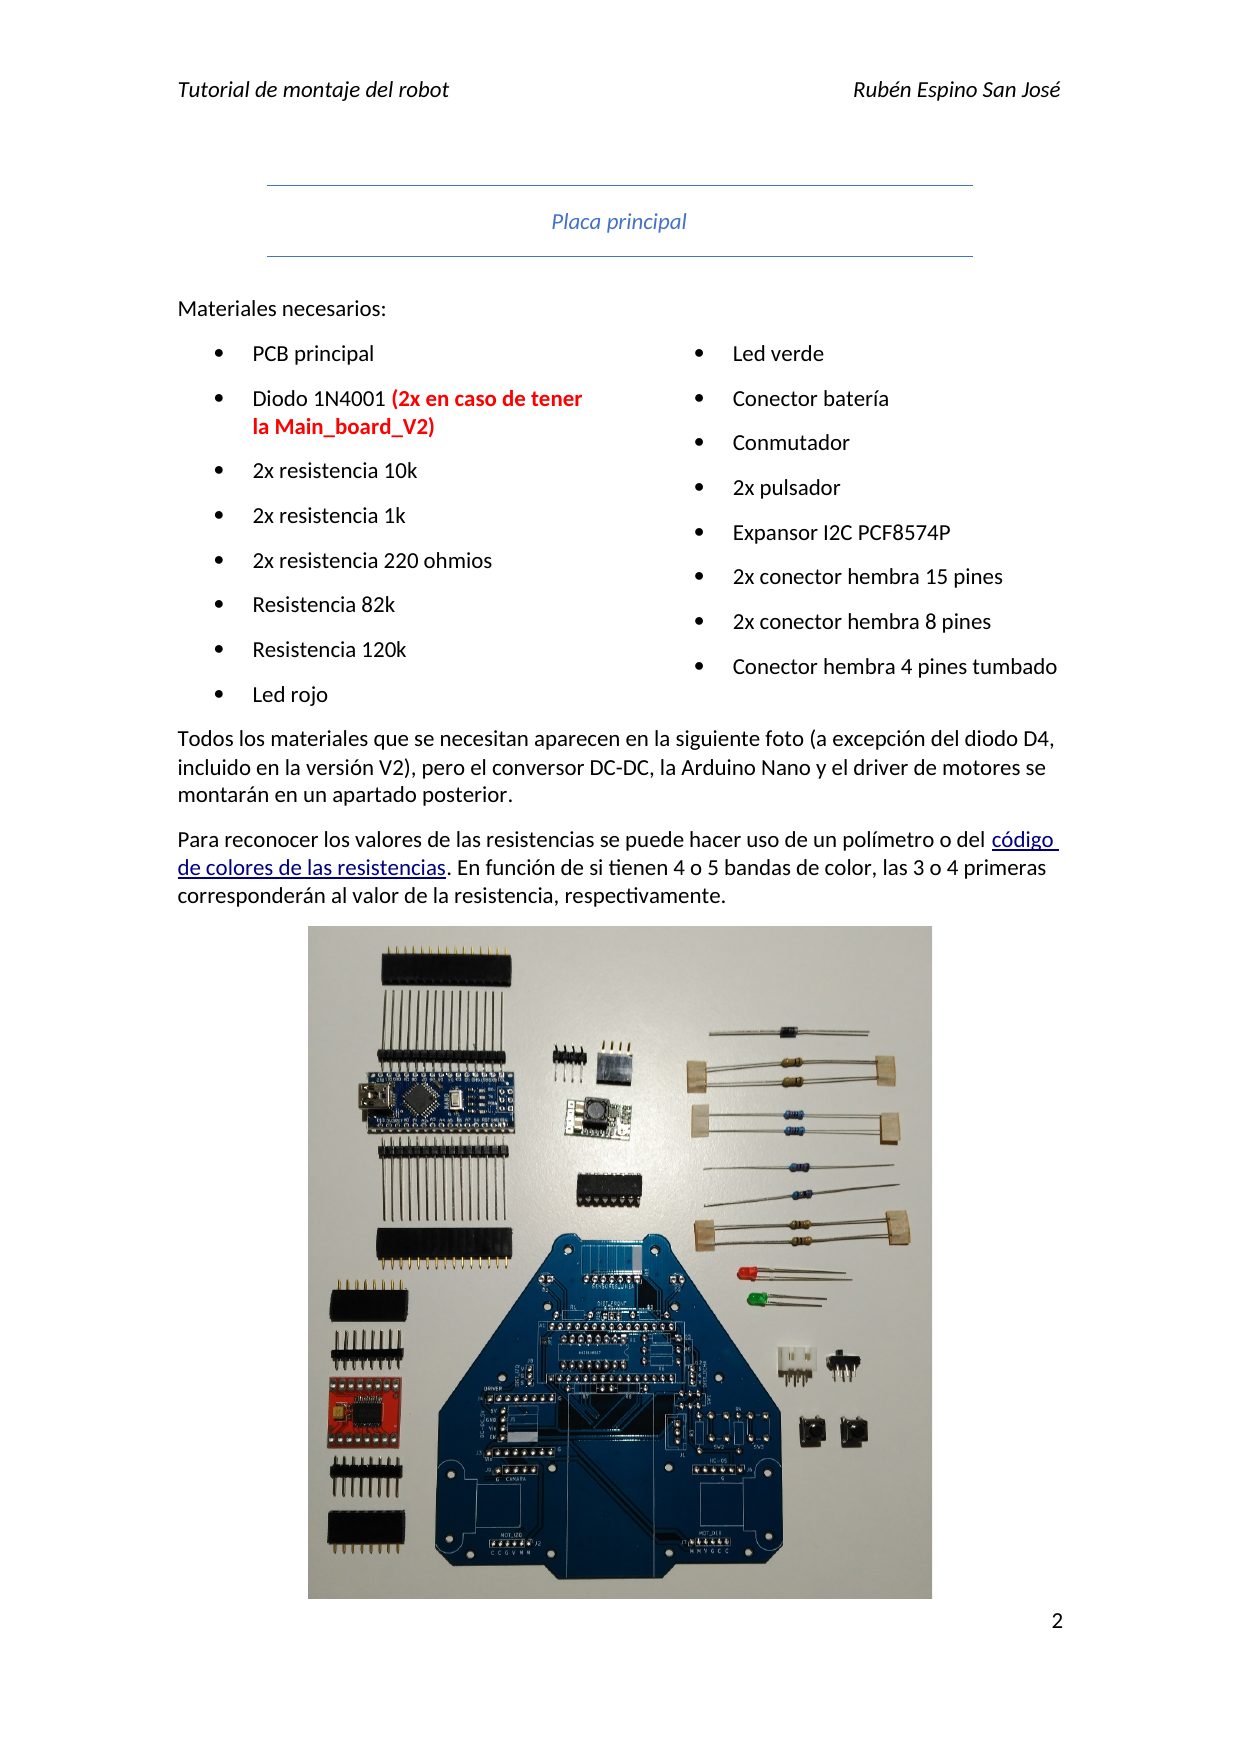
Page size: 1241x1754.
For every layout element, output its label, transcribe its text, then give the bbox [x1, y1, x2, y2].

list 2x conector hembra 8 pines [695, 607, 1063, 635]
text Todos los materiales que se necesitan aparecen en la siguiente foto (a excepción del diodo D4, incluido en la versión V2), pero el conversor DC-DC, la Arduino Nano y el driver de motores se montarán en un apartado posterior. [177, 724, 1063, 809]
list Led rojo [215, 680, 583, 708]
list Conector batería [695, 384, 1063, 412]
list Led verde [695, 339, 1063, 367]
list Conector hembra 4 pines tumbado [695, 652, 1063, 680]
list 2x pulsador [695, 473, 1063, 501]
text Placa principal [267, 186, 973, 256]
list PCB principal [215, 339, 583, 367]
list Resistencia 120k [215, 635, 583, 663]
list Conmutador [695, 428, 1063, 456]
list Resistencia 82k [215, 591, 583, 618]
list Diodo 1N4001 (2x en caso de tener la Main_board_V2) [215, 384, 583, 440]
text Materiales necesarios: [177, 294, 1063, 322]
list 2x resistencia 10k [215, 456, 583, 484]
list Expansor I2C PCF8574P [695, 518, 1063, 546]
list 2x resistencia 220 ohmios [215, 546, 583, 574]
text Para reconocer los valores de las resistencias se puede hacer uso de un polímetro o del código de colores de las resistencias. En función de si tienen 4 o 5 bandas de color, las 3 o 4 primeras corresponderán al valor de la resistencia, respectivamente. [177, 825, 1063, 909]
list 2x conector hembra 15 pines [695, 562, 1063, 591]
list 2x resistencia 1k [215, 501, 583, 529]
